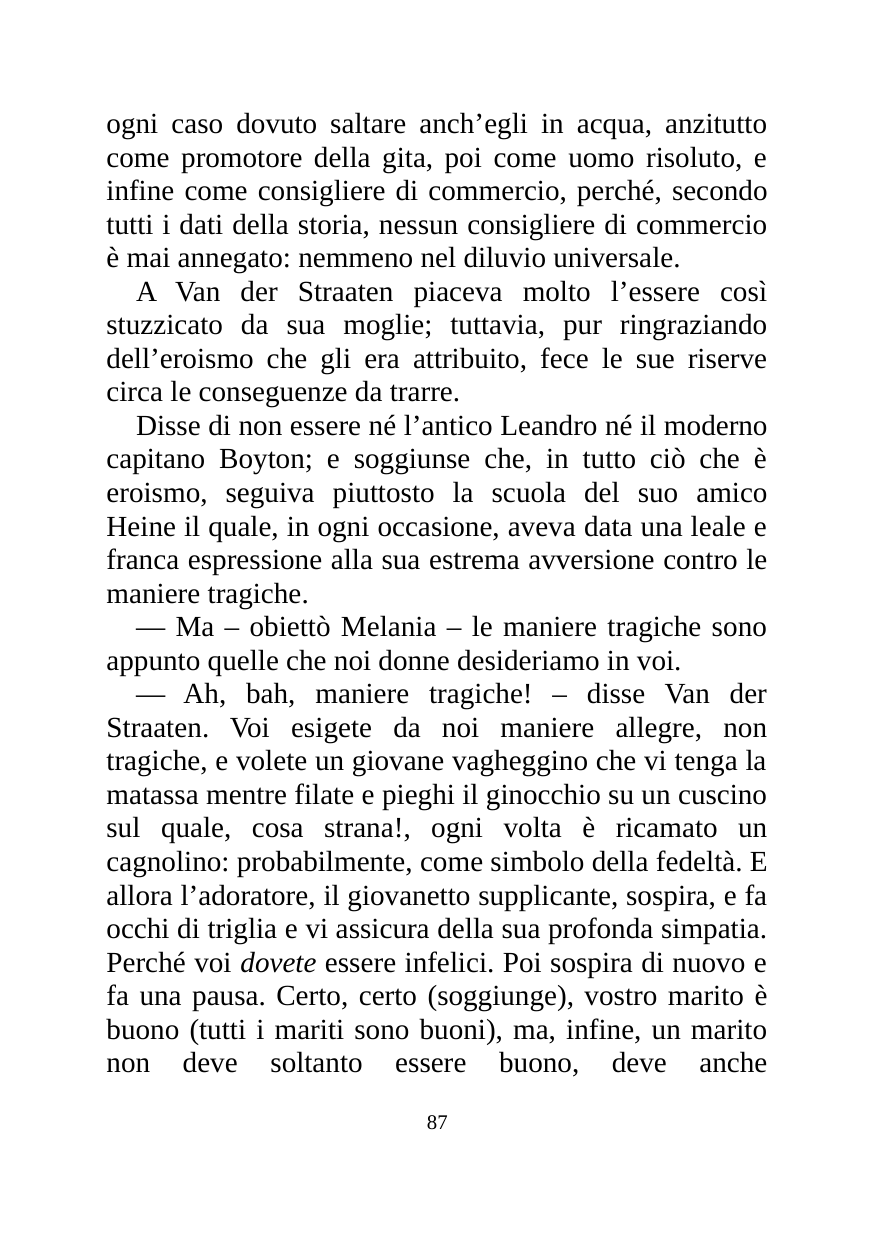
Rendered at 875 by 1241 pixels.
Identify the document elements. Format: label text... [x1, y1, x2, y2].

text ogni caso dovuto saltare anch’egli in acqua, anzitutto come promotore della gita, poi come uomo risoluto, e infine come consigliere di commercio, perché, secondo tutti i dati della storia, nessun consigliere di commercio è mai annegato: nemmeno nel diluvio universale. [106, 106, 768, 274]
text A Van der Straaten piaceva molto l’essere così stuzzicato da sua moglie; tuttavia, pur ringraziando dell’eroismo che gli era attribuito, fece le sue riserve circa le conseguenze da trarre. [106, 274, 768, 408]
text Disse di non essere né l’antico Leandro né il moderno capitano Boyton; e soggiunse che, in tutto ciò che è eroismo, seguiva piuttosto la scuola del suo amico Heine il quale, in ogni occasione, aveva data una leale e franca espressione alla sua estrema avversione contro le maniere tragiche. [106, 408, 768, 609]
text — Ma – obiettò Melania – le maniere tragiche sono appunto quelle che noi donne desideriamo in voi. [106, 609, 768, 676]
text — Ah, bah, maniere tragiche! – disse Van der Straaten. Voi esigete da noi maniere allegre, non tragiche, e volete un giovane vagheggino che vi tenga la matassa mentre filate e pieghi il ginocchio su un cuscino sul quale, cosa strana!, ogni volta è ricamato un cagnolino: probabilmente, come simbolo della fedeltà. E allora l’adoratore, il giovanetto supplicante, sospira, e fa occhi di triglia e vi assicura della sua profonda simpatia. Perché voi dovete essere infelici. Poi sospira di nuovo e fa una pausa. Certo, certo (soggiunge), vostro marito è buono (tutti i mariti sono buoni), ma, infine, un marito non deve soltanto essere buono, deve anche [106, 676, 768, 1079]
